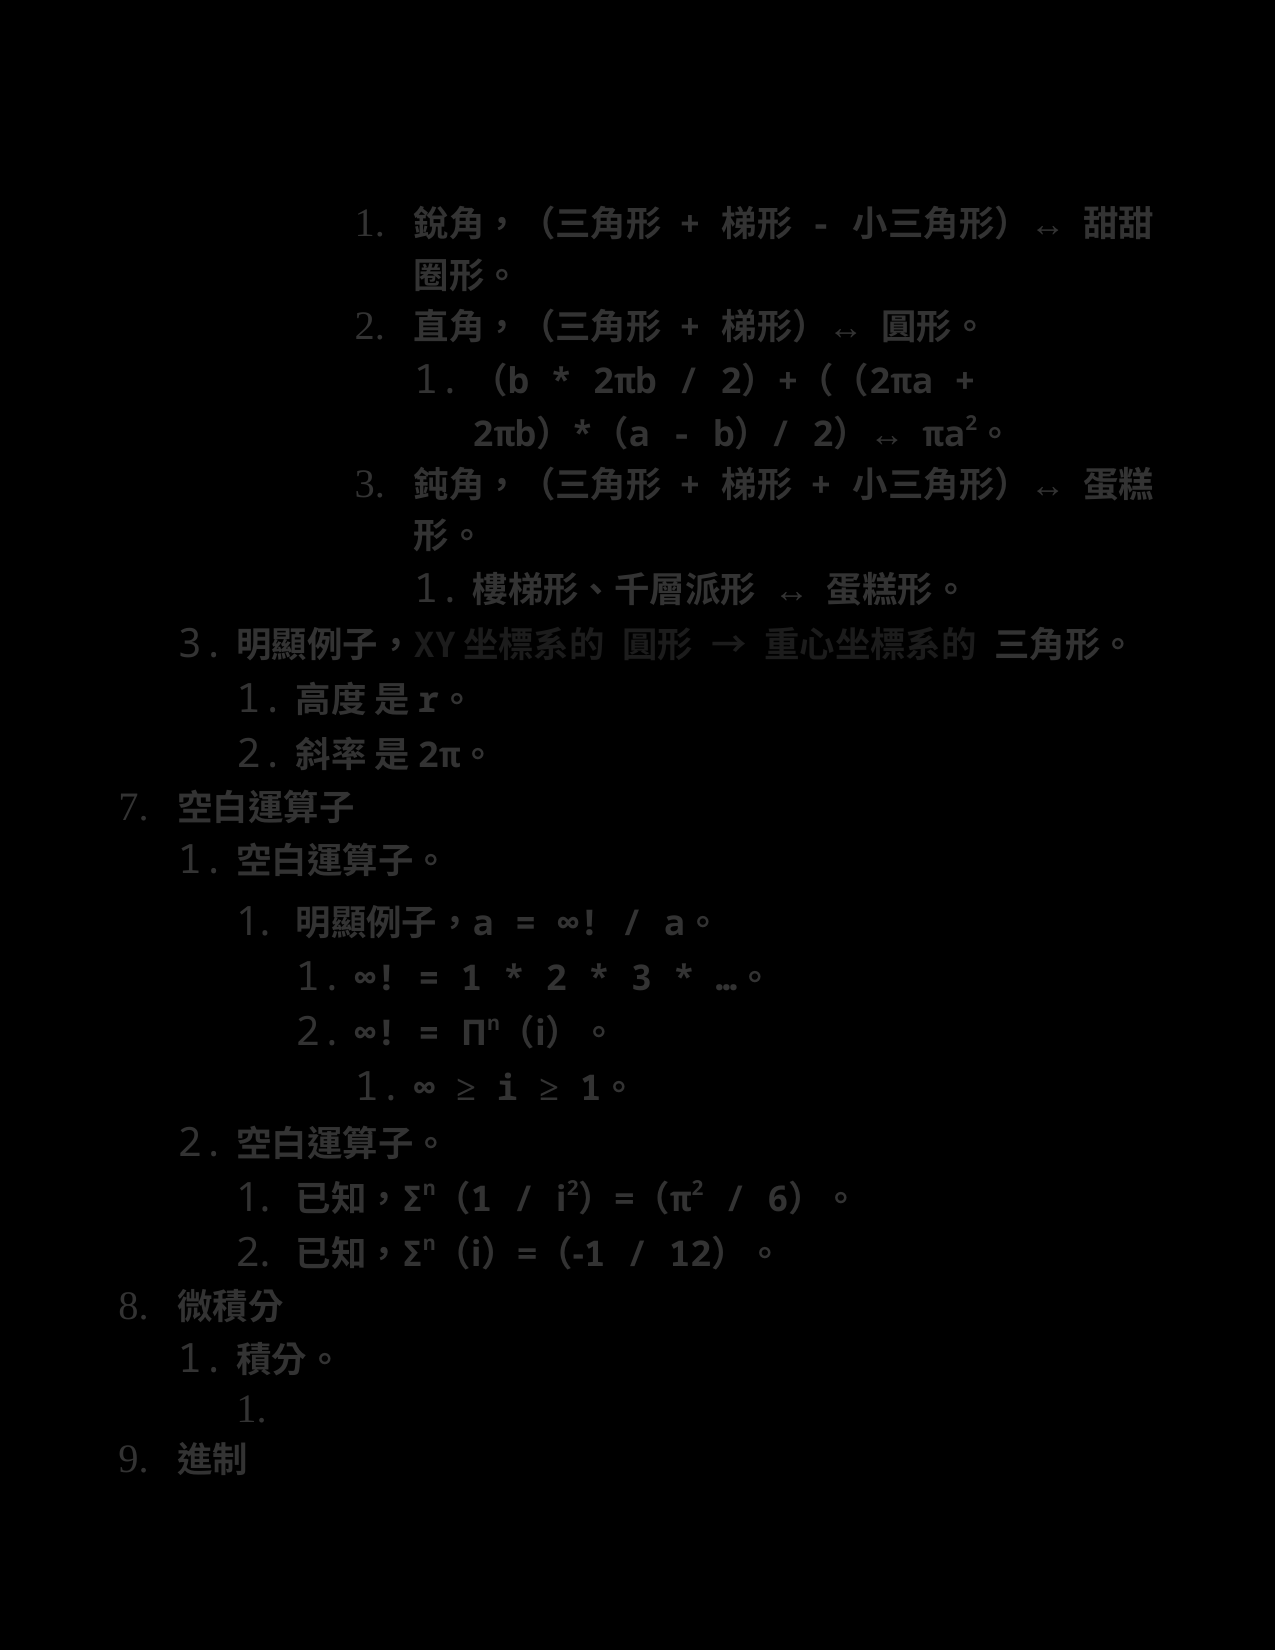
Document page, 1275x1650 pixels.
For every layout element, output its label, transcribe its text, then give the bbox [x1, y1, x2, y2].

list 空白運算子。 [177, 1113, 1157, 1168]
list 進制 [118, 1431, 1157, 1482]
list 直角，（三角形 + 梯形）↔ 圓形。 [354, 298, 1157, 350]
list 空白運算子。 [177, 831, 1157, 886]
list ∞ ≥ i ≥ 1。 [354, 1058, 1157, 1113]
list 鈍角，（三角形 + 梯形 + 小三角形）↔ 蛋糕形。 [354, 456, 1157, 559]
list 微積分 [118, 1278, 1157, 1329]
list 斜率 是 2π。 [236, 724, 1157, 779]
list 明顯例子，a = ∞! / a。 [236, 886, 1157, 947]
list 已知，Σn（i）=（-1 / 12）。 [236, 1223, 1157, 1278]
list ∞! = 1 * 2 * 3 * …。 [295, 947, 1157, 1002]
list 銳角，（三角形 + 梯形 - 小三角形）↔ 甜甜圈形。 [354, 196, 1157, 298]
list 樓梯形、千層派形 ↔ 蛋糕形。 [413, 559, 1157, 614]
list 明顯例子，XY坐標系的 圓形 → 重心坐標系的 三角形。 [177, 614, 1157, 669]
list ∞! = Πn（i）。 [295, 1002, 1157, 1058]
list 空白運算子 [118, 779, 1157, 831]
list 已知，Σn（1 / i2）=（π2 / 6）。 [236, 1168, 1157, 1223]
list （b * 2πb / 2）+（（2πa + 2πb）*（a - b）/ 2）↔ πa2。 [413, 350, 1157, 456]
list 高度 是 r。 [236, 669, 1157, 724]
list 積分。 [177, 1329, 1157, 1384]
